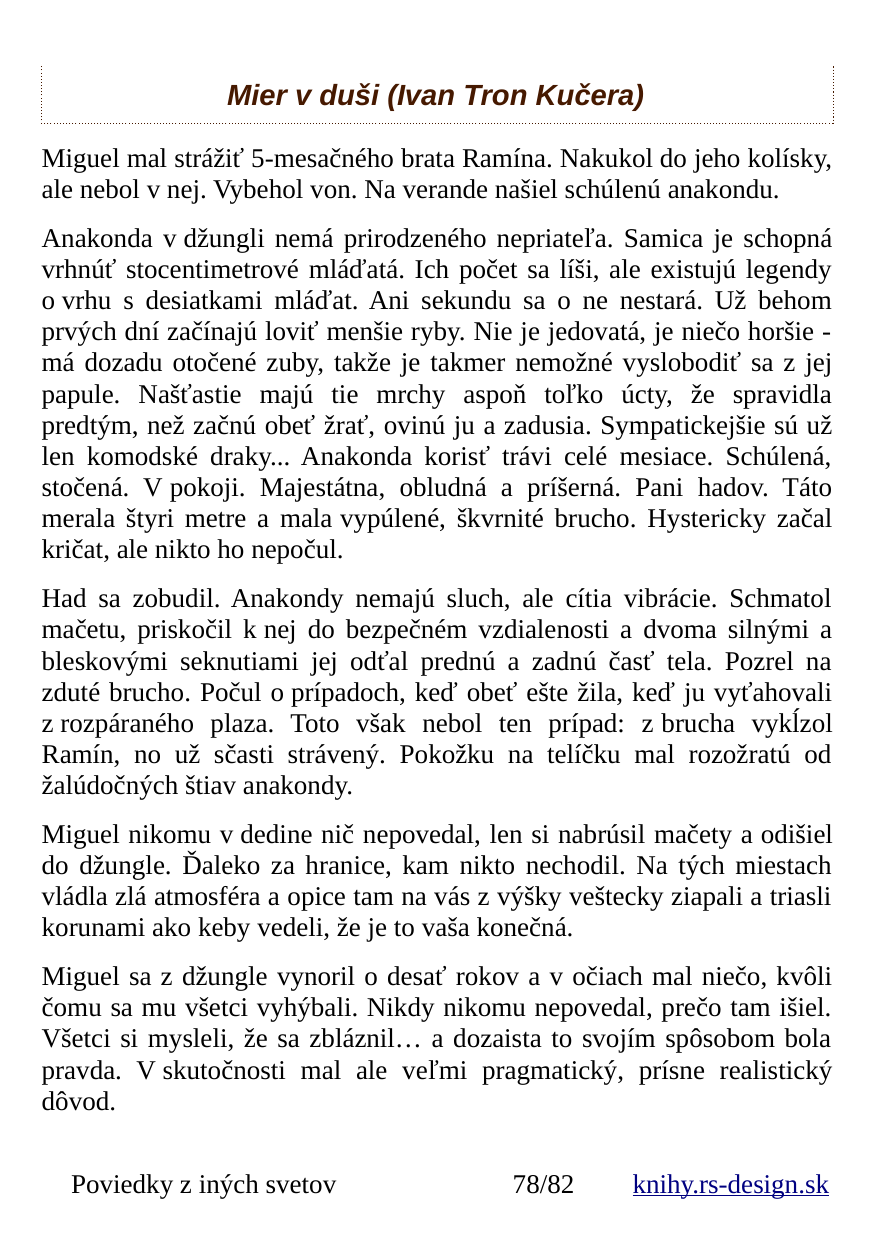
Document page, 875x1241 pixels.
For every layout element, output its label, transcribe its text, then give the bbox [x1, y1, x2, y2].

text Had sa zobudil. Anakondy nemajú sluch, ale cítia vibrácie. Schmatol mačetu, priskočil k nej do bezpečném vzdialenosti a dvoma silnými a bleskovými seknutiami jej odťal prednú a zadnú časť tela. Pozrel na zduté brucho. Počul o prípadoch, keď obeť ešte žila, keď ju vyťahovali z rozpáraného plaza. Toto však nebol ten prípad: z brucha vykĺzol Ramín, no už sčasti strávený. Pokožku na telíčku mal rozožratú od žalúdočných štiav anakondy. [41, 582, 833, 800]
subtitle Mier v duši (Ivan Tron Kučera) [41, 66, 833, 123]
text Miguel sa z džungle vynoril o desať rokov a v očiach mal niečo, kvôli čomu sa mu všetci vyhýbali. Nikdy nikomu nepovedal, prečo tam išiel. Všetci si mysleli, že sa zbláznil… a dozaista to svojím spôsobom bola pravda. V skutočnosti mal ale veľmi pragmatický, prísne realistický dôvod. [41, 960, 833, 1116]
text Miguel nikomu v dedine nič nepovedal, len si nabrúsil mačety a odišiel do džungle. Ďaleko za hranice, kam nikto nechodil. Na tých miestach vládla zlá atmosféra a opice tam na vás z výšky veštecky ziapali a triasli korunami ako keby vedeli, že je to vaša konečná. [41, 818, 833, 943]
text Miguel mal strážiť 5-mesačného brata Ramína. Nakukol do jeho kolísky, ale nebol v nej. Vybehol von. Na verande našiel schúlenú anakondu. [41, 142, 833, 204]
text Anakonda v džungli nemá prirodzeného nepriateľa. Samica je schopná vrhnúť stocentimetrové mláďatá. Ich počet sa líši, ale existujú legendy o vrhu s desiatkami mláďat. Ani sekundu sa o ne nestará. Už behom prvých dní začínajú loviť menšie ryby. Nie je jedovatá, je niečo horšie - má dozadu otočené zuby, takže je takmer nemožné vyslobodiť sa z jej papule. Našťastie majú tie mrchy aspoň toľko úcty, že spravidla predtým, než začnú obeť žrať, ovinú ju a zadusia. Sympatickejšie sú už len komodské draky... Anakonda korisť trávi celé mesiace. Schúlená, stočená. V pokoji. Majestátna, obludná a príšerná. Pani hadov. Táto merala štyri metre a mala vypúlené, škvrnité brucho. Hystericky začal kričat, ale nikto ho nepočul. [41, 222, 833, 564]
